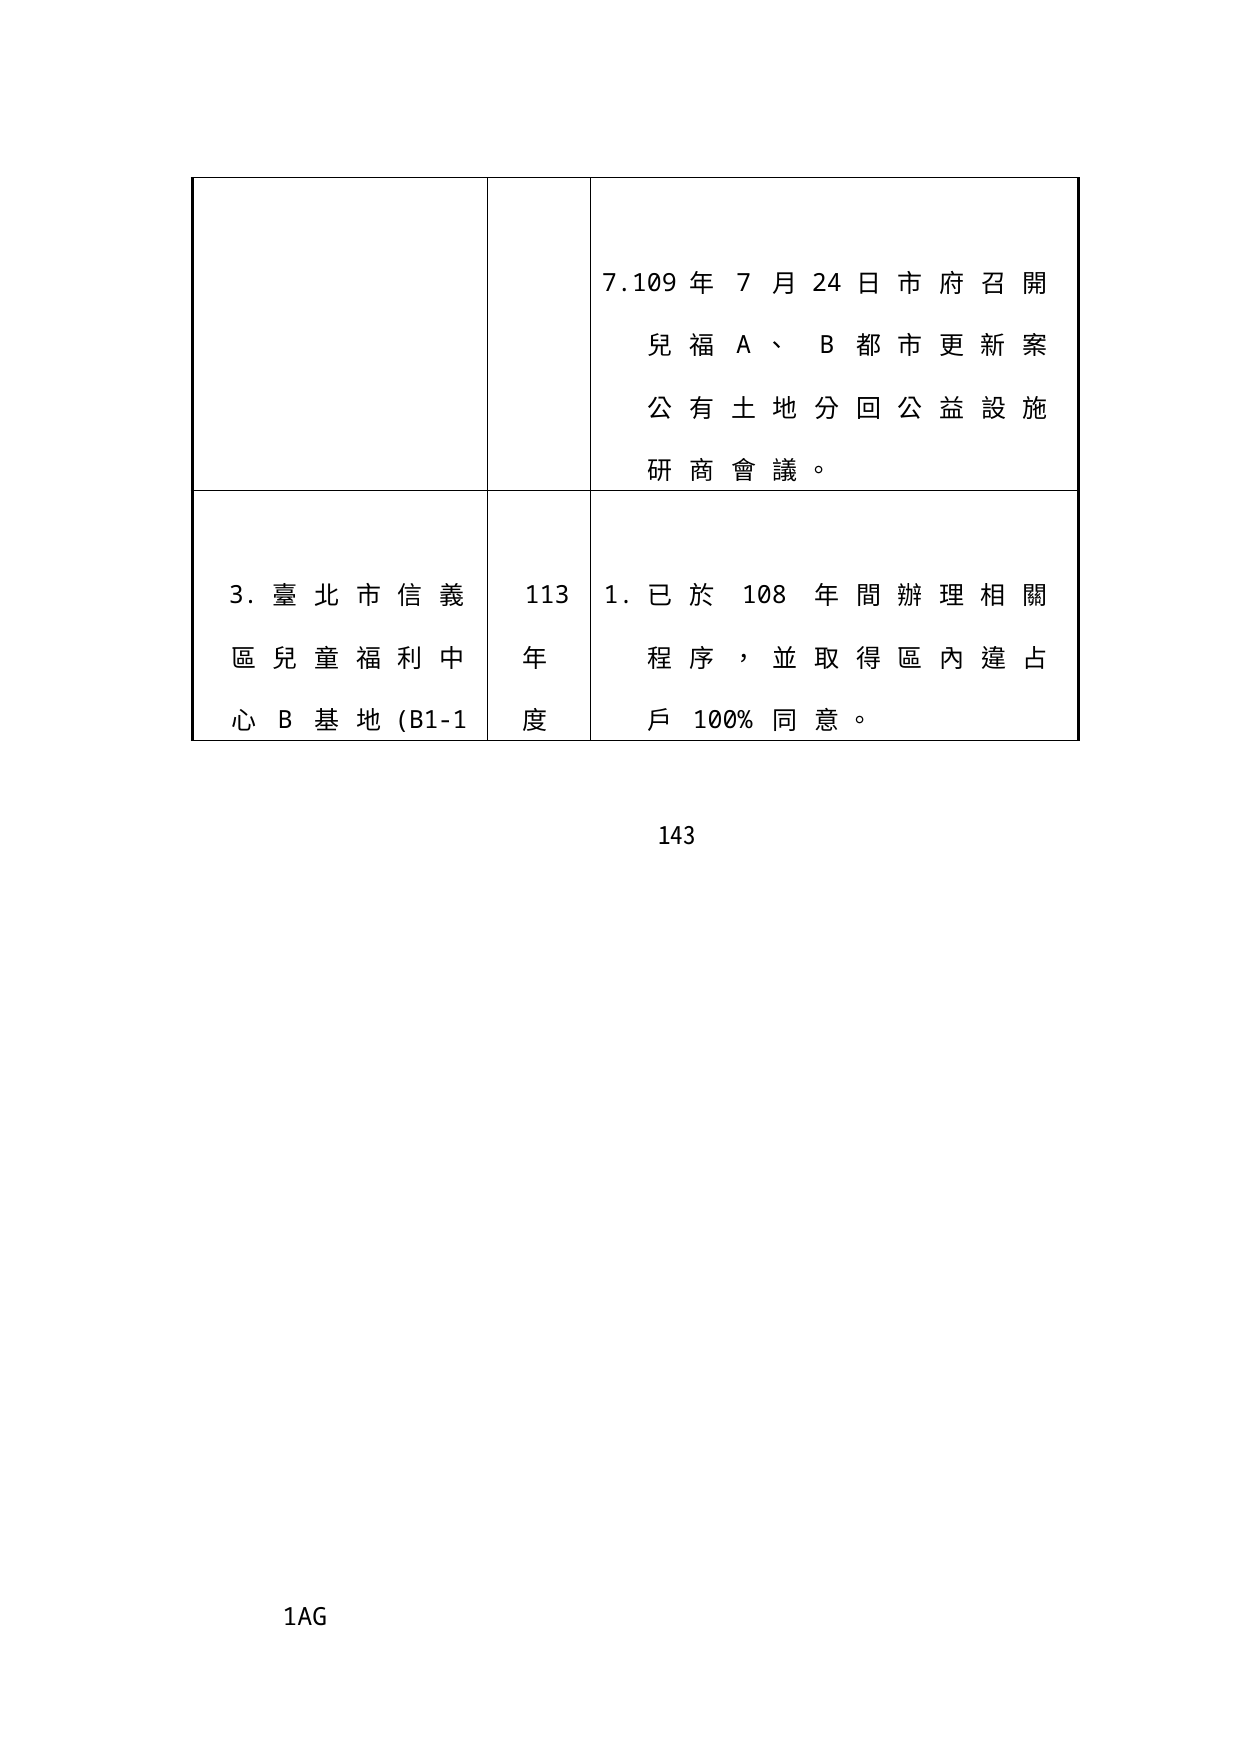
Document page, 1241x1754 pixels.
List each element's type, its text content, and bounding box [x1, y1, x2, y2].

table_cell 1.已於108年間辦理相關程序，並取得區內違占戶100%同意。 [591, 491, 1077, 740]
table_cell 3.臺北市信義區兒童福利中心B基地(B1-1 [194, 491, 487, 740]
table_cell 113年度 [488, 491, 590, 740]
table_cell [488, 178, 590, 490]
table_cell 7.109年7月24日市府召開兒福A、B都市更新案公有土地分回公益設施研商會議。 [591, 178, 1077, 490]
table_cell [194, 178, 487, 490]
